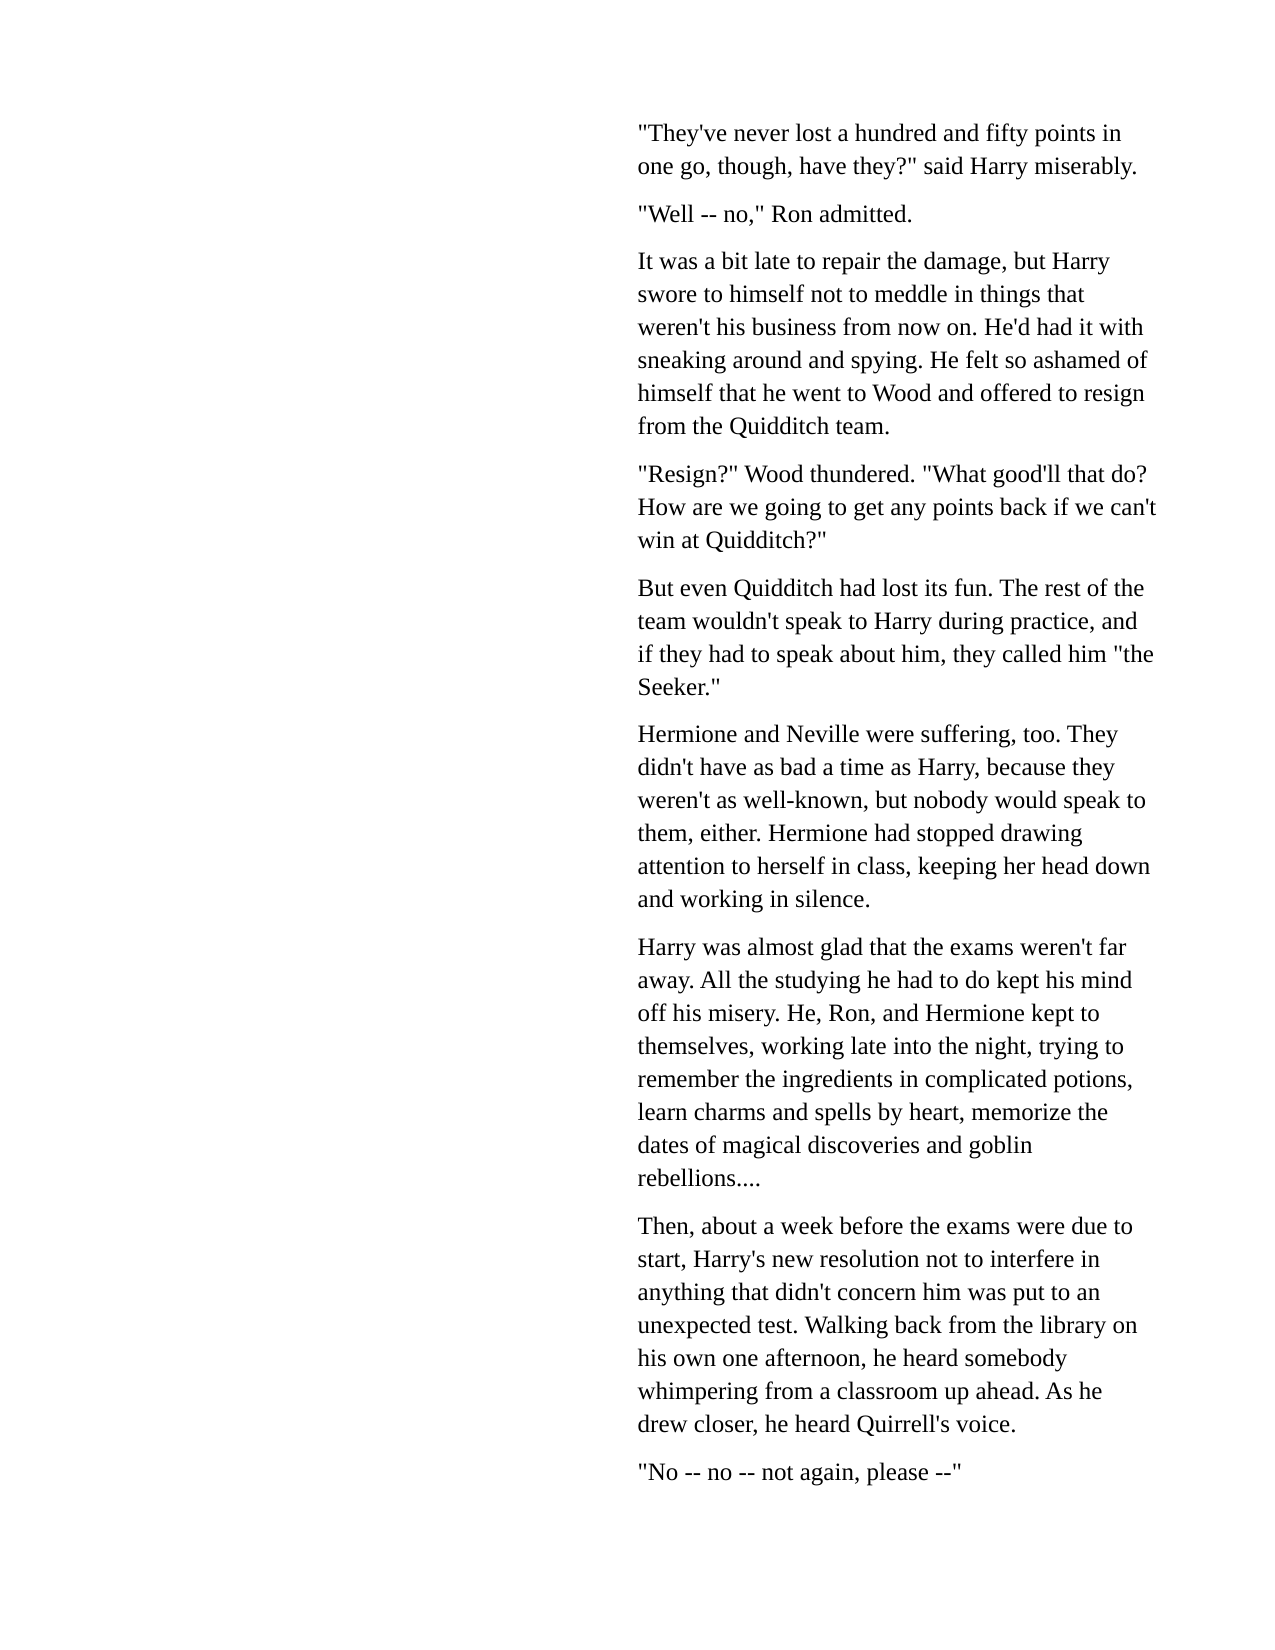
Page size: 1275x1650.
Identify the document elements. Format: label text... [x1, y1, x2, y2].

table_cell "Resign?" Wood thundered. "What good'll that do? How are we going to get any points back if we can't win at Quidditch?" [638, 459, 1157, 573]
table_cell It was a bit late to repair the damage, but Harry swore to himself not to meddle in things that weren't his business from now on. He'd had it with sneaking around and spying. He felt so ashamed of himself that he went to Wood and offered to resign from the Quidditch team. [638, 246, 1157, 459]
table_cell [118, 459, 637, 573]
table_cell [118, 199, 637, 246]
table_cell "They've never lost a hundred and fifty points in one go, though, have they?" said Harry miserably. [638, 118, 1157, 199]
table_cell [118, 1211, 637, 1457]
table_cell [118, 932, 637, 1211]
table_cell [118, 246, 637, 459]
table_cell Hermione and Neville were suffering, too. They didn't have as bad a time as Harry, because they weren't as well-known, but nobody would speak to them, either. Hermione had stopped drawing attention to herself in class, keeping her head down and working in silence. [638, 719, 1157, 932]
table_cell [118, 118, 637, 199]
table_cell [118, 1457, 637, 1504]
table_cell [118, 573, 637, 719]
table_cell Harry was almost glad that the exams weren't far away. All the studying he had to do kept his mind off his misery. He, Ron, and Hermione kept to themselves, working late into the night, trying to remember the ingredients in complicated potions, learn charms and spells by heart, memorize the dates of magical discoveries and goblin rebellions.... [638, 932, 1157, 1211]
table_cell [118, 719, 637, 932]
table_cell Then, about a week before the exams were due to start, Harry's new resolution not to interfere in anything that didn't concern him was put to an unexpected test. Walking back from the library on his own one afternoon, he heard somebody whimpering from a classroom up ahead. As he drew closer, he heard Quirrell's voice. [638, 1211, 1157, 1457]
table_cell "No -- no -- not again, please --" [638, 1457, 1157, 1504]
table_cell "Well -- no," Ron admitted. [638, 199, 1157, 246]
table_cell But even Quidditch had lost its fun. The rest of the team wouldn't speak to Harry during practice, and if they had to speak about him, they called him "the Seeker." [638, 573, 1157, 719]
